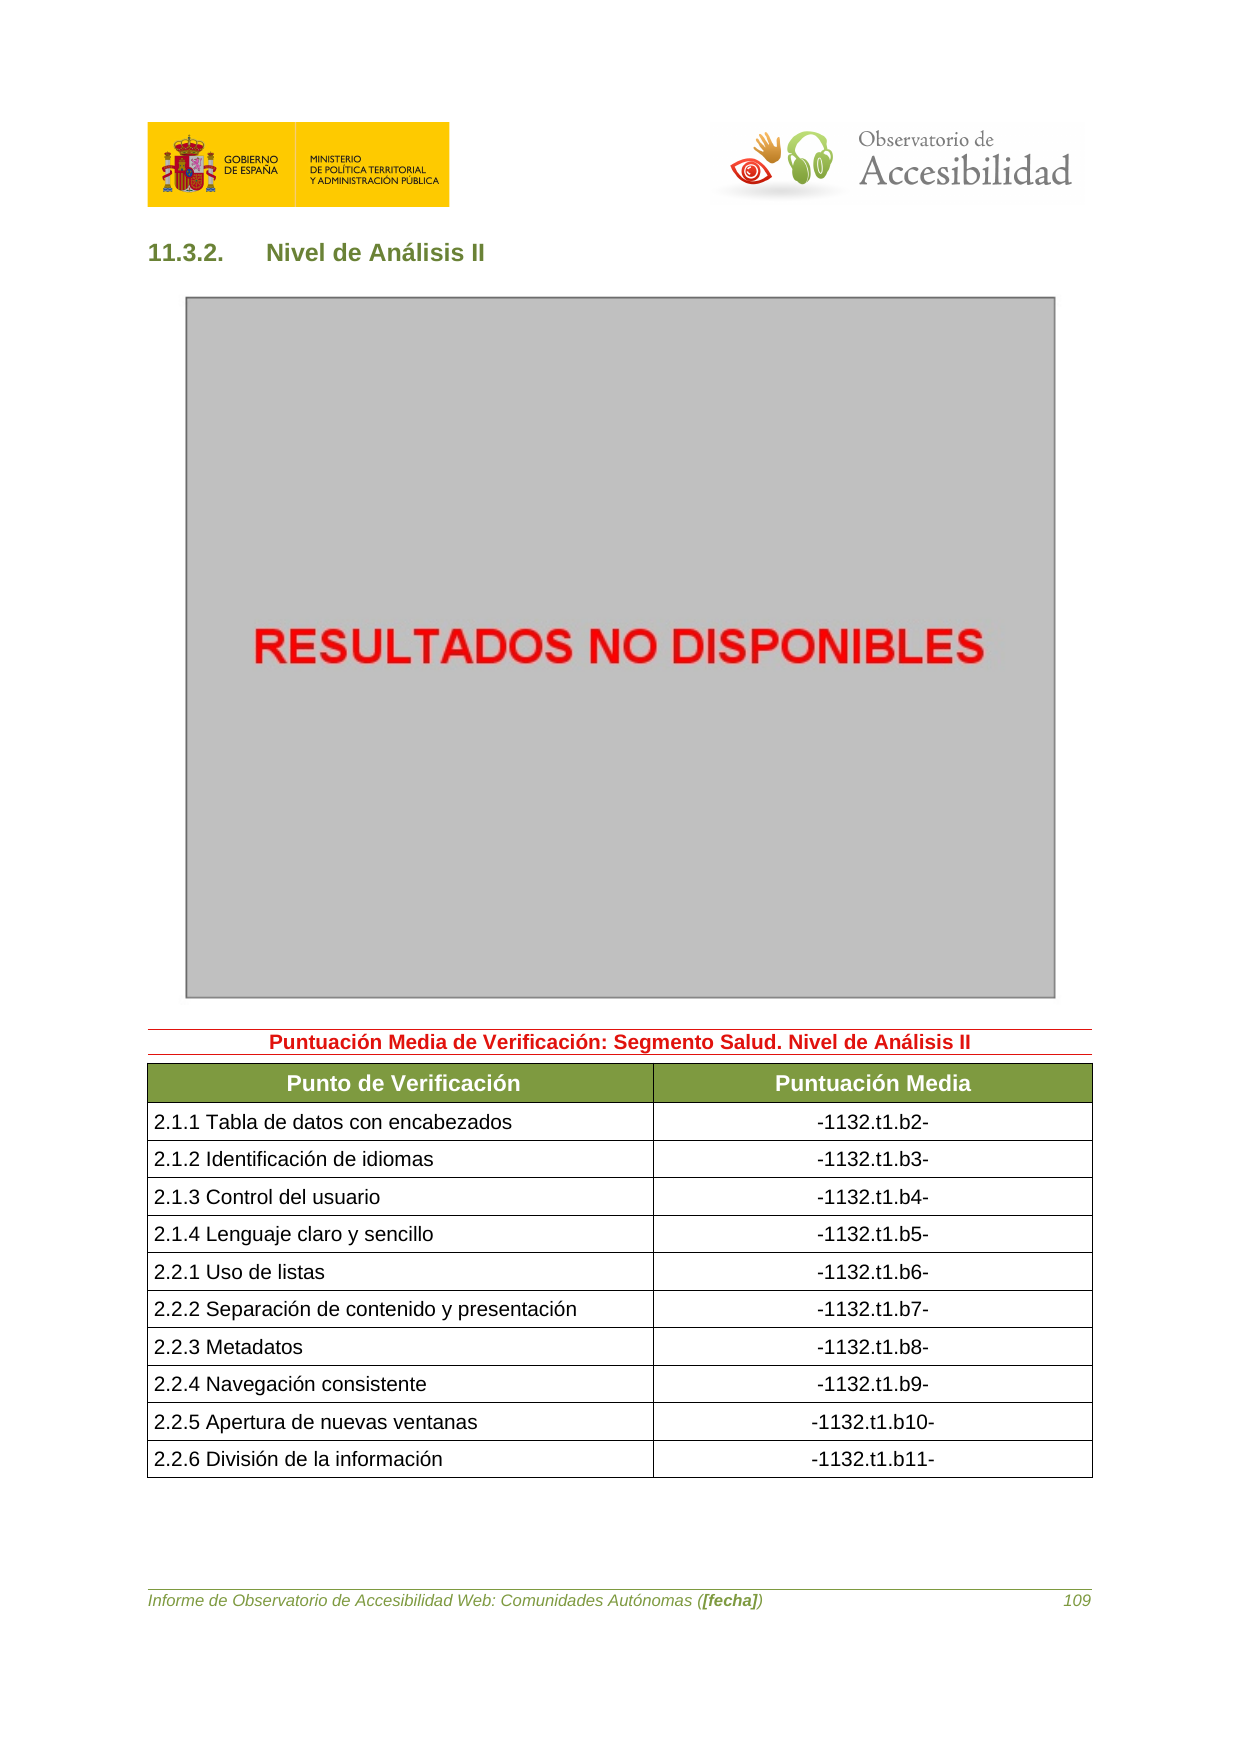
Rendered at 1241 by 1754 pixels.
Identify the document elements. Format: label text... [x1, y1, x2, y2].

table_cell 2.2.5 Apertura de nuevas ventanas [148, 1403, 653, 1440]
table_cell -1132.t1.b7- [654, 1291, 1092, 1327]
table_cell -1132.t1.b8- [654, 1328, 1092, 1365]
table_cell 2.1.4 Lenguaje claro y sencillo [148, 1216, 653, 1252]
list Nivel de Análisis II [148, 238, 1092, 267]
text Puntuación Media de Verificación: Segmento Salud. Nivel de Análisis II [148, 1030, 1092, 1054]
table_cell -1132.t1.b11- [654, 1441, 1092, 1477]
table_cell -1132.t1.b4- [654, 1178, 1092, 1215]
table_cell 2.2.3 Metadatos [148, 1328, 653, 1365]
table_cell -1132.t1.b2- [654, 1103, 1092, 1140]
table_cell -1132.t1.b6- [654, 1253, 1092, 1290]
table_cell -1132.t1.b5- [654, 1216, 1092, 1252]
table_cell 2.2.2 Separación de contenido y presentación [148, 1291, 653, 1327]
table_cell 2.2.6 División de la información [148, 1441, 653, 1477]
table_cell 2.1.1 Tabla de datos con encabezados [148, 1103, 653, 1140]
table_cell -1132.t1.b3- [654, 1141, 1092, 1177]
table_cell 2.2.4 Navegación consistente [148, 1366, 653, 1402]
table_cell -1132.t1.b9- [654, 1366, 1092, 1402]
table_cell 2.1.3 Control del usuario [148, 1178, 653, 1215]
table_header Puntuación Media [654, 1064, 1092, 1102]
table_cell 2.2.1 Uso de listas [148, 1253, 653, 1290]
table_cell -1132.t1.b10- [654, 1403, 1092, 1440]
table_header Punto de Verificación [148, 1064, 653, 1102]
table_cell 2.1.2 Identificación de idiomas [148, 1141, 653, 1177]
